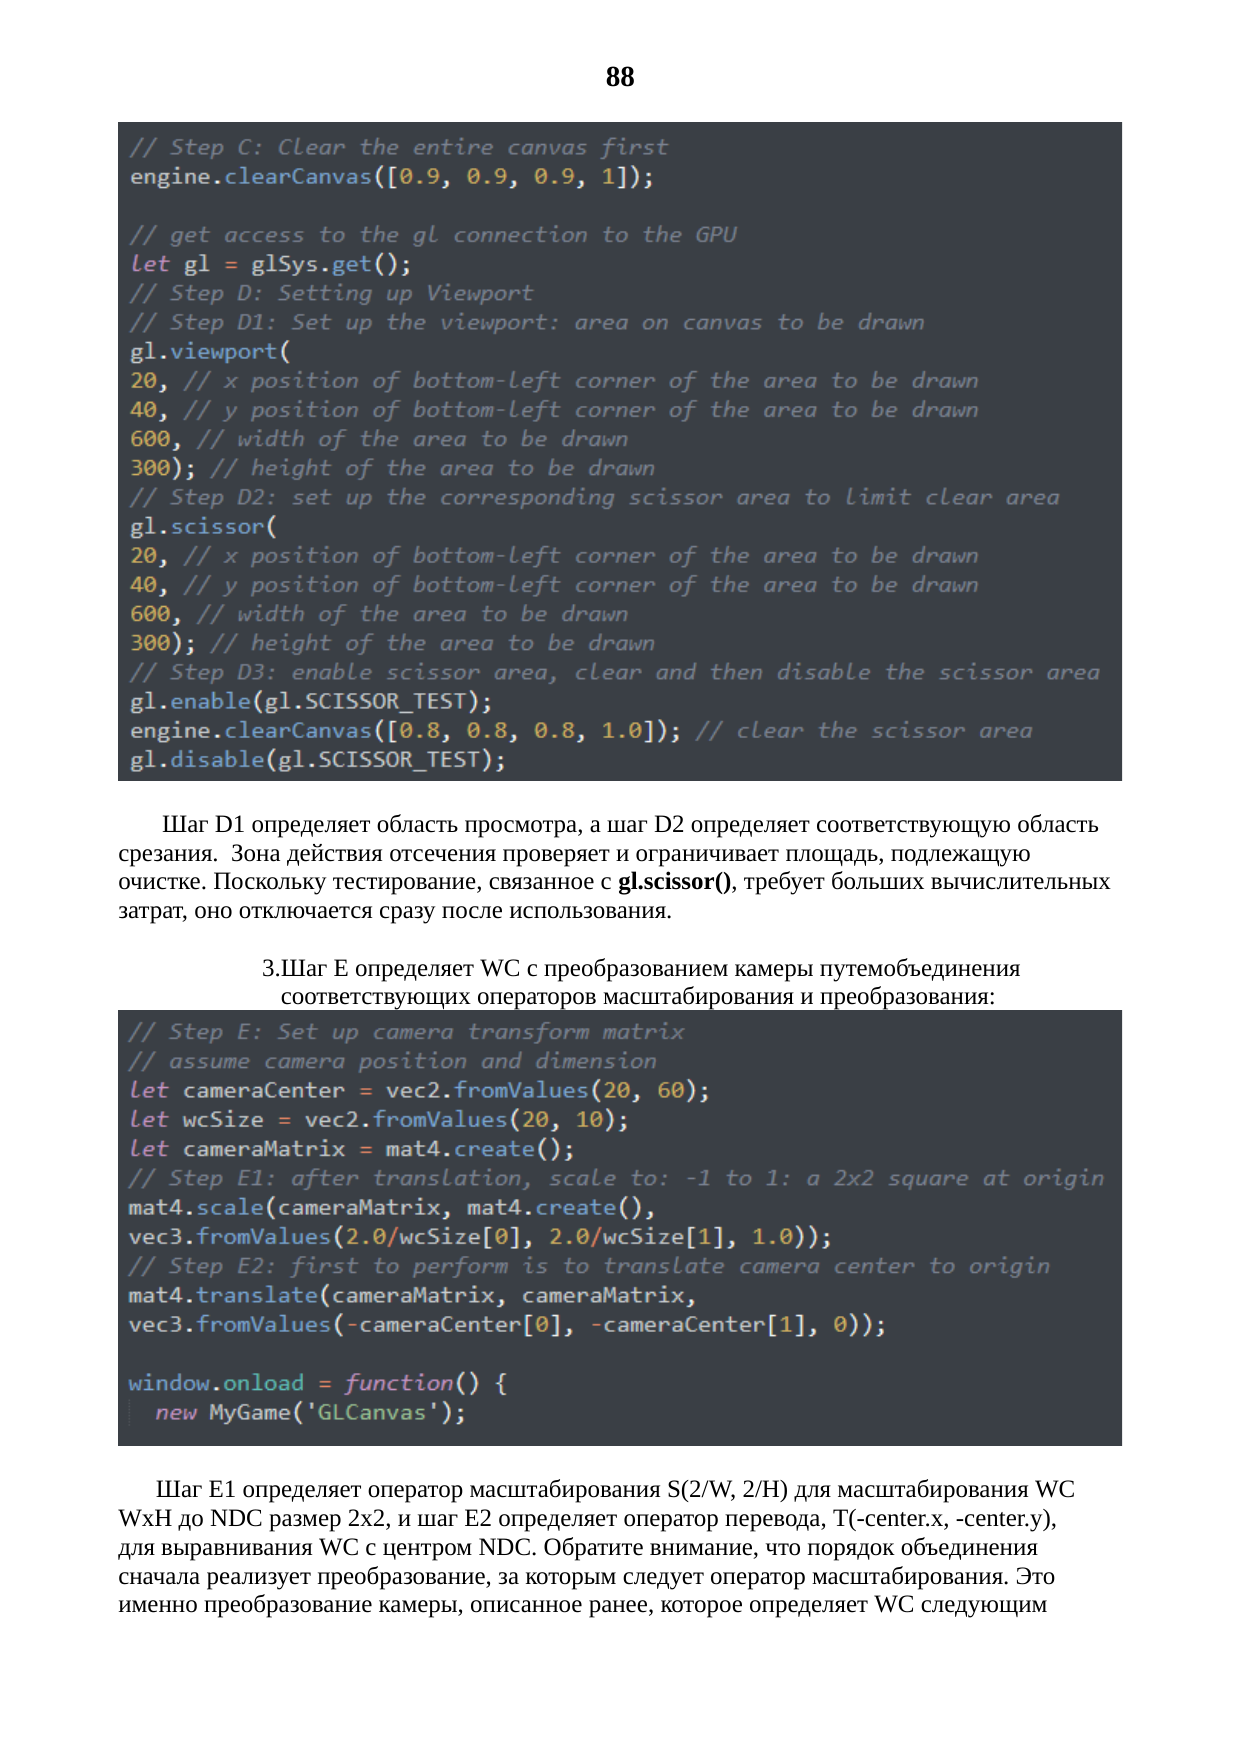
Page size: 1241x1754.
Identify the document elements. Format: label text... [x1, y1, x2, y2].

picture [118, 122, 1123, 781]
picture [118, 1010, 1123, 1446]
text Шаг E1 определяет оператор масштабирования S(2/W, 2/H) для масштабирования WC WxH до NDC размер 2x2, и шаг E2 определяет оператор перевода, T(-center.x, -center.y), [118, 1474, 1122, 1532]
text для выравнивания WC с центром NDC. Обратите внимание, что порядок объединения [118, 1532, 1122, 1561]
text Шаг D1 определяет область просмотра, а шаг D2 определяет соответствующую область срезания. Зона действия отсечения проверяет и ограничивает площадь, подлежащую очистке. Поскольку тестирование, связанное с gl.scissor(), требует больших вычислительных затрат, оно отключается сразу после использования. [118, 809, 1122, 924]
text 3.Шаг E определяет WC с преобразованием камеры путемобъединения [118, 953, 1122, 981]
text сначала реализует преобразование, за которым следует оператор масштабирования. Это именно преобразование камеры, описанное ранее, которое определяет WC следующим [118, 1561, 1122, 1618]
text соответствующих операторов масштабирования и преобразования: [118, 981, 1122, 1010]
